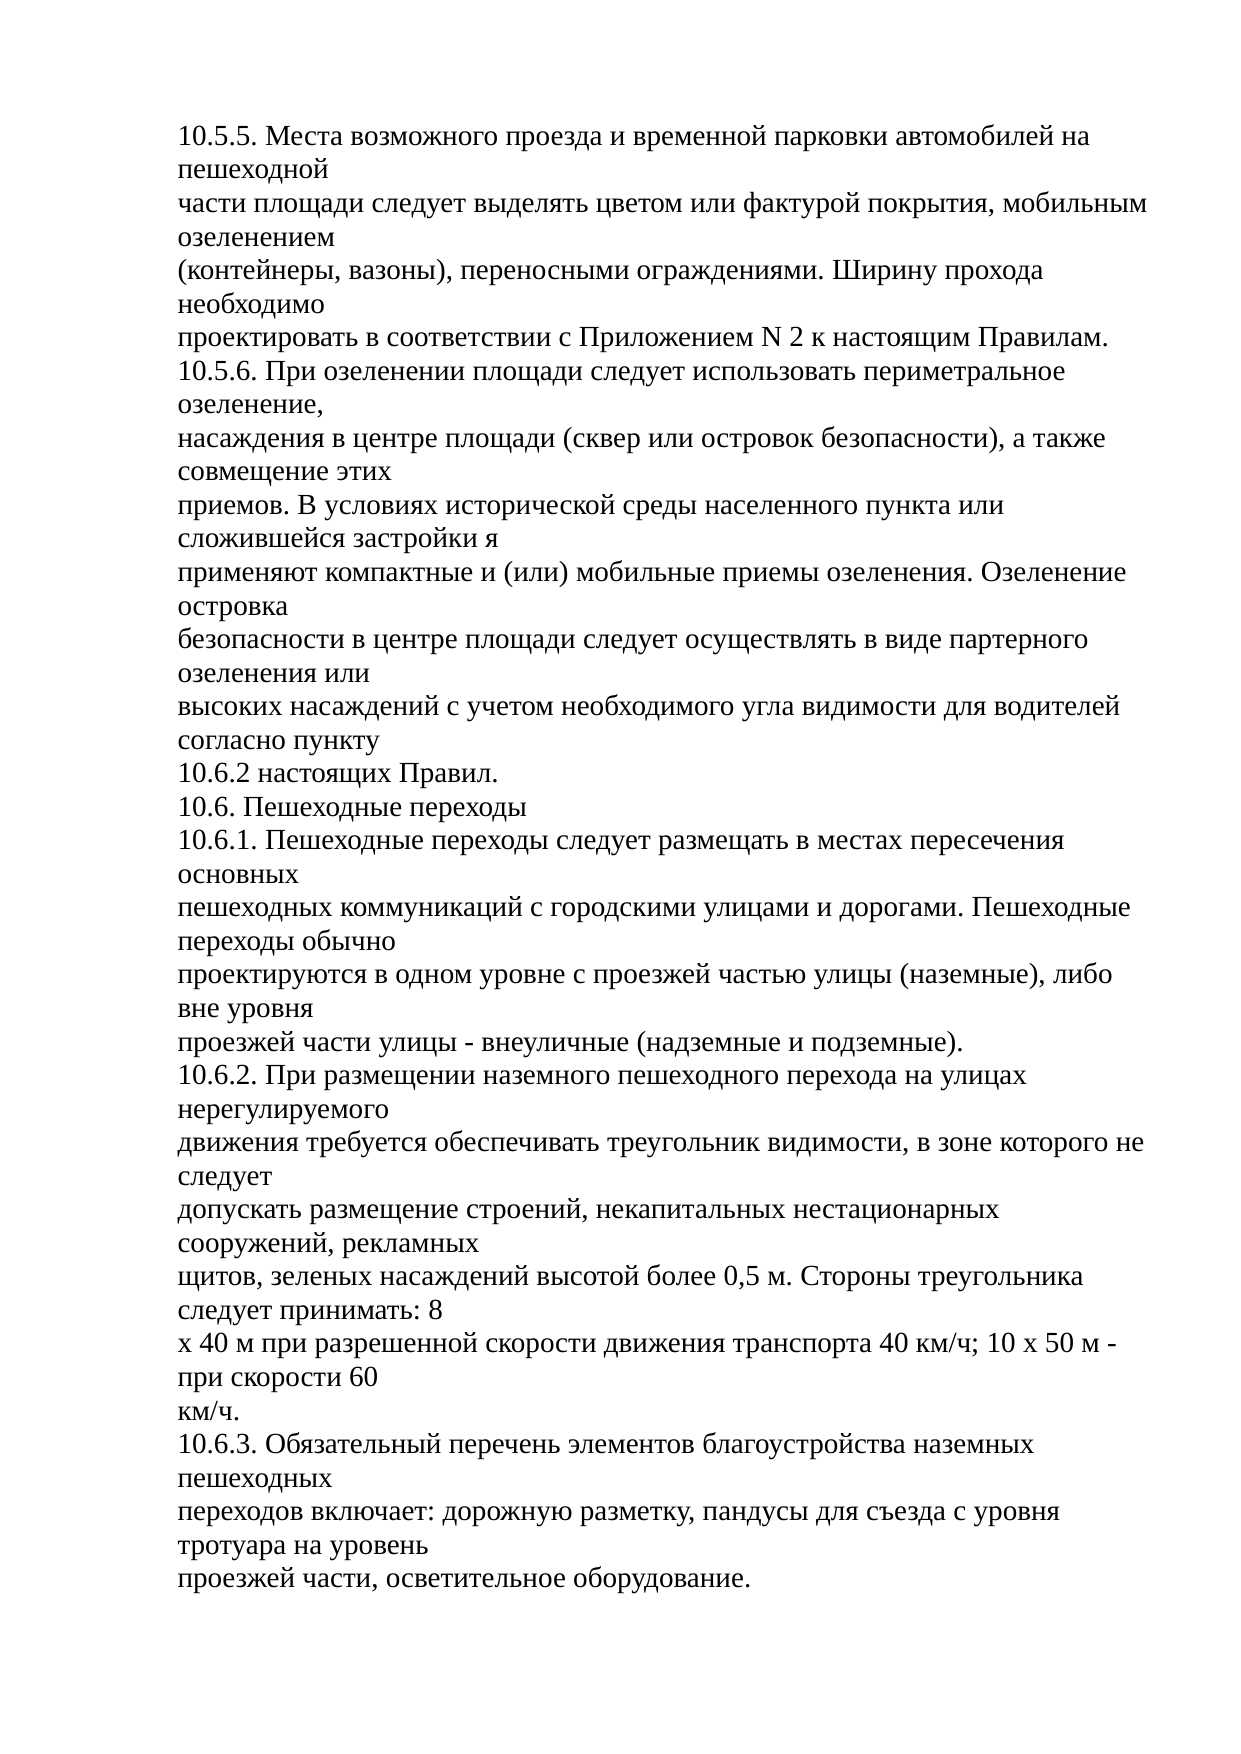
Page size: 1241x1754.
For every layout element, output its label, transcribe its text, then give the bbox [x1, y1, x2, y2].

text приемов. В условиях исторической среды населенного пункта или сложившейся застройки я [177, 487, 1152, 554]
text 10.5.5. Места возможного проезда и временной парковки автомобилей на пешеходной [177, 118, 1152, 185]
text части площади следует выделять цветом или фактурой покрытия, мобильным озеленением [177, 185, 1152, 252]
text безопасности в центре площади следует осуществлять в виде партерного озеленения или [177, 621, 1152, 688]
text применяют компактные и (или) мобильные приемы озеленения. Озеленение островка [177, 554, 1152, 621]
text проектировать в соответствии с Приложением N 2 к настоящим Правилам. [177, 319, 1152, 353]
text переходов включает: дорожную разметку, пандусы для съезда с уровня тротуара на уровень [177, 1493, 1152, 1560]
text движения требуется обеспечивать треугольник видимости, в зоне которого не следует [177, 1124, 1152, 1191]
text проезжей части улицы - внеуличные (надземные и подземные). [177, 1024, 1152, 1057]
text пешеходных коммуникаций с городскими улицами и дорогами. Пешеходные переходы обычно [177, 889, 1152, 957]
text 10.6.3. Обязательный перечень элементов благоустройства наземных пешеходных [177, 1426, 1152, 1493]
text высоких насаждений с учетом необходимого угла видимости для водителей согласно пункту [177, 688, 1152, 755]
text x 40 м при разрешенной скорости движения транспорта 40 км/ч; 10 x 50 м - при скорости 60 [177, 1326, 1152, 1393]
text проектируются в одном уровне с проезжей частью улицы (наземные), либо вне уровня [177, 957, 1152, 1024]
text км/ч. [177, 1393, 1152, 1426]
text щитов, зеленых насаждений высотой более 0,5 м. Стороны треугольника следует принимать: 8 [177, 1258, 1152, 1326]
text (контейнеры, вазоны), переносными ограждениями. Ширину прохода необходимо [177, 252, 1152, 319]
text 10.5.6. При озеленении площади следует использовать периметральное озеленение, [177, 353, 1152, 420]
text проезжей части, осветительное оборудование. [177, 1560, 1152, 1594]
text 10.6.2 настоящих Правил. [177, 755, 1152, 789]
text 10.6.2. При размещении наземного пешеходного перехода на улицах нерегулируемого [177, 1057, 1152, 1124]
text насаждения в центре площади (сквер или островок безопасности), а также совмещение этих [177, 420, 1152, 487]
text 10.6.1. Пешеходные переходы следует размещать в местах пересечения основных [177, 822, 1152, 889]
text допускать размещение строений, некапитальных нестационарных сооружений, рекламных [177, 1191, 1152, 1258]
text 10.6. Пешеходные переходы [177, 789, 1152, 822]
